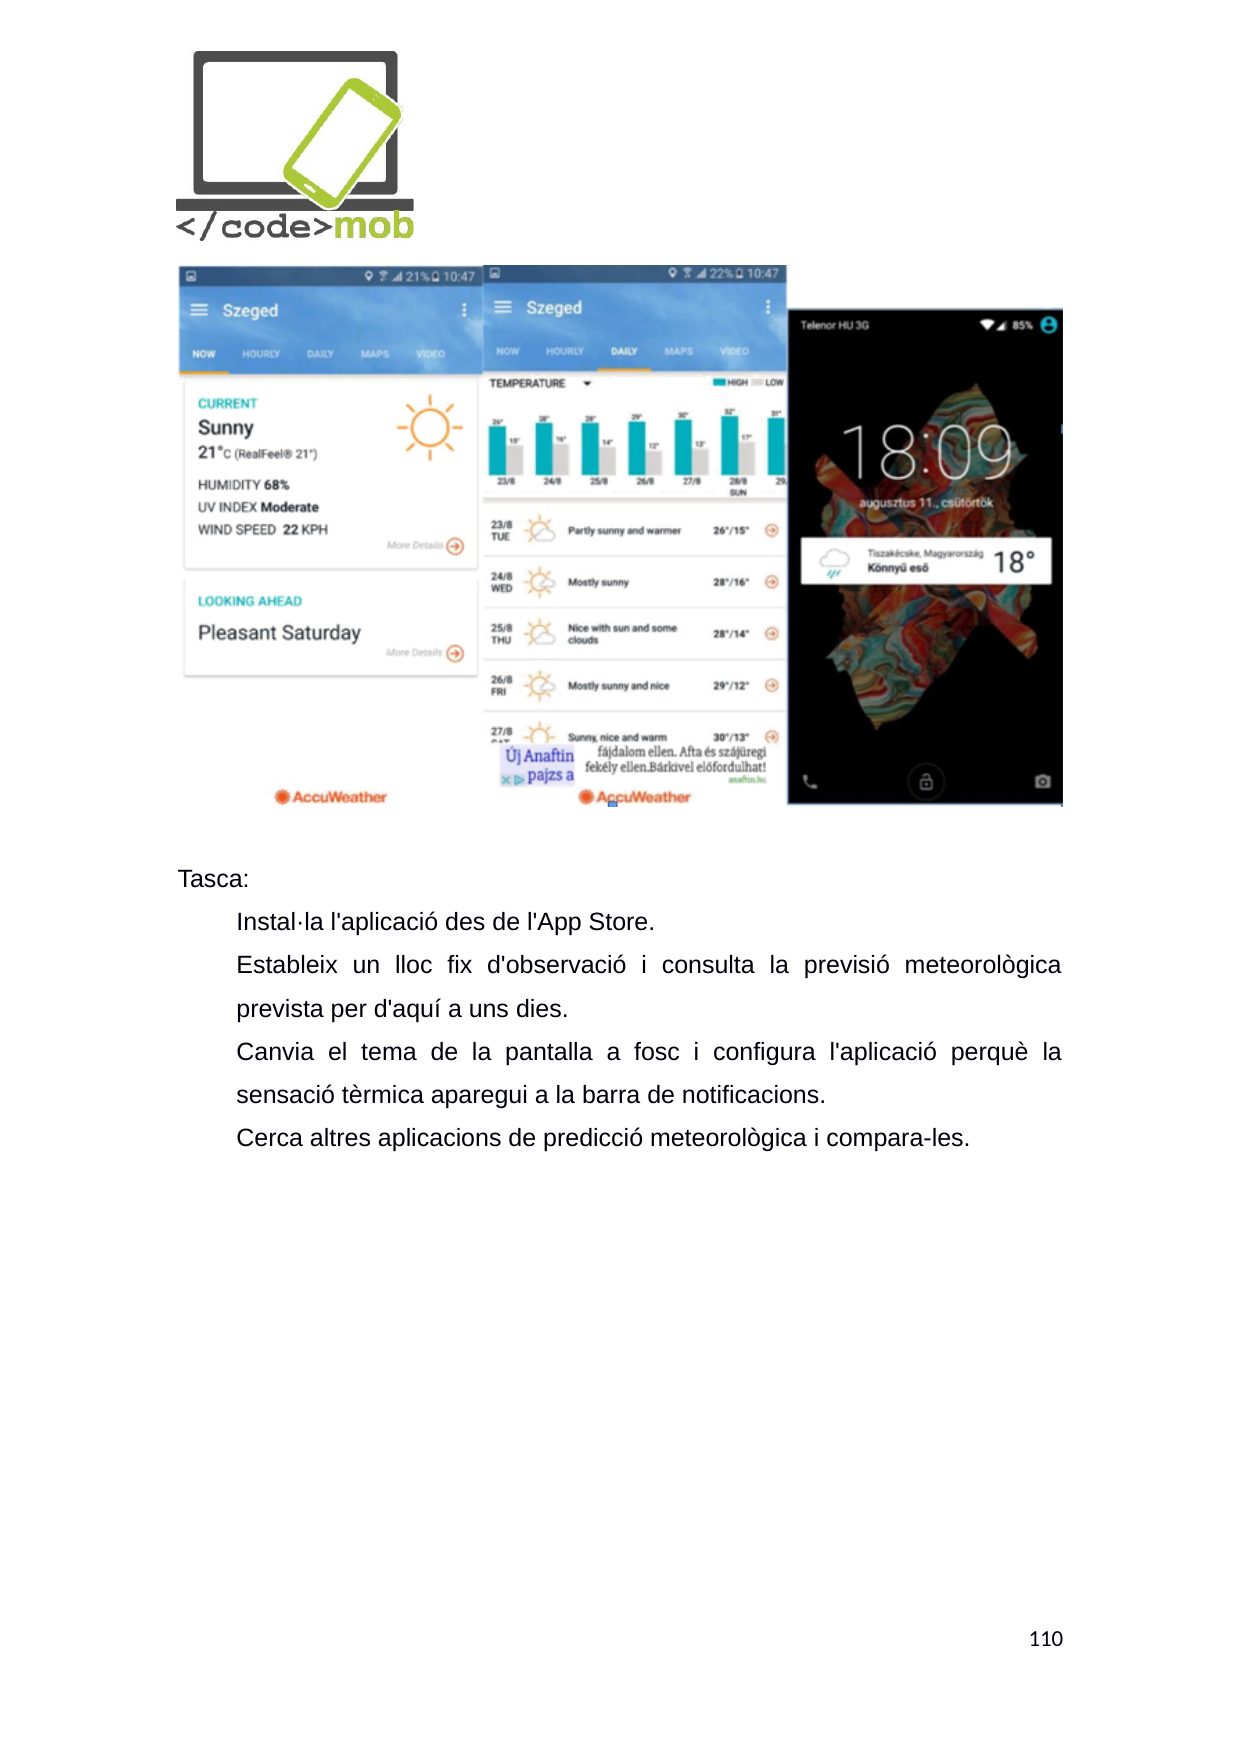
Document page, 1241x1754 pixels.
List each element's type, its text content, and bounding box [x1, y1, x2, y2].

text Cerca altres aplicacions de predicció meteorològica i compara-les. [236, 1123, 1063, 1152]
text Instal·la l'aplicació des de l'App Store. [236, 907, 1063, 936]
text Canvia el tema de la pantalla a fosc i configura l'aplicació perquè la sensació tèrmica aparegui a la barra de notificacions. [236, 1037, 1063, 1108]
picture [177, 265, 1063, 807]
text Tasca: [177, 864, 1063, 893]
text Estableix un lloc fix d'observació i consulta la previsió meteorològica prevista per d'aquí a uns dies. [236, 950, 1063, 1022]
picture [176, 51, 414, 241]
